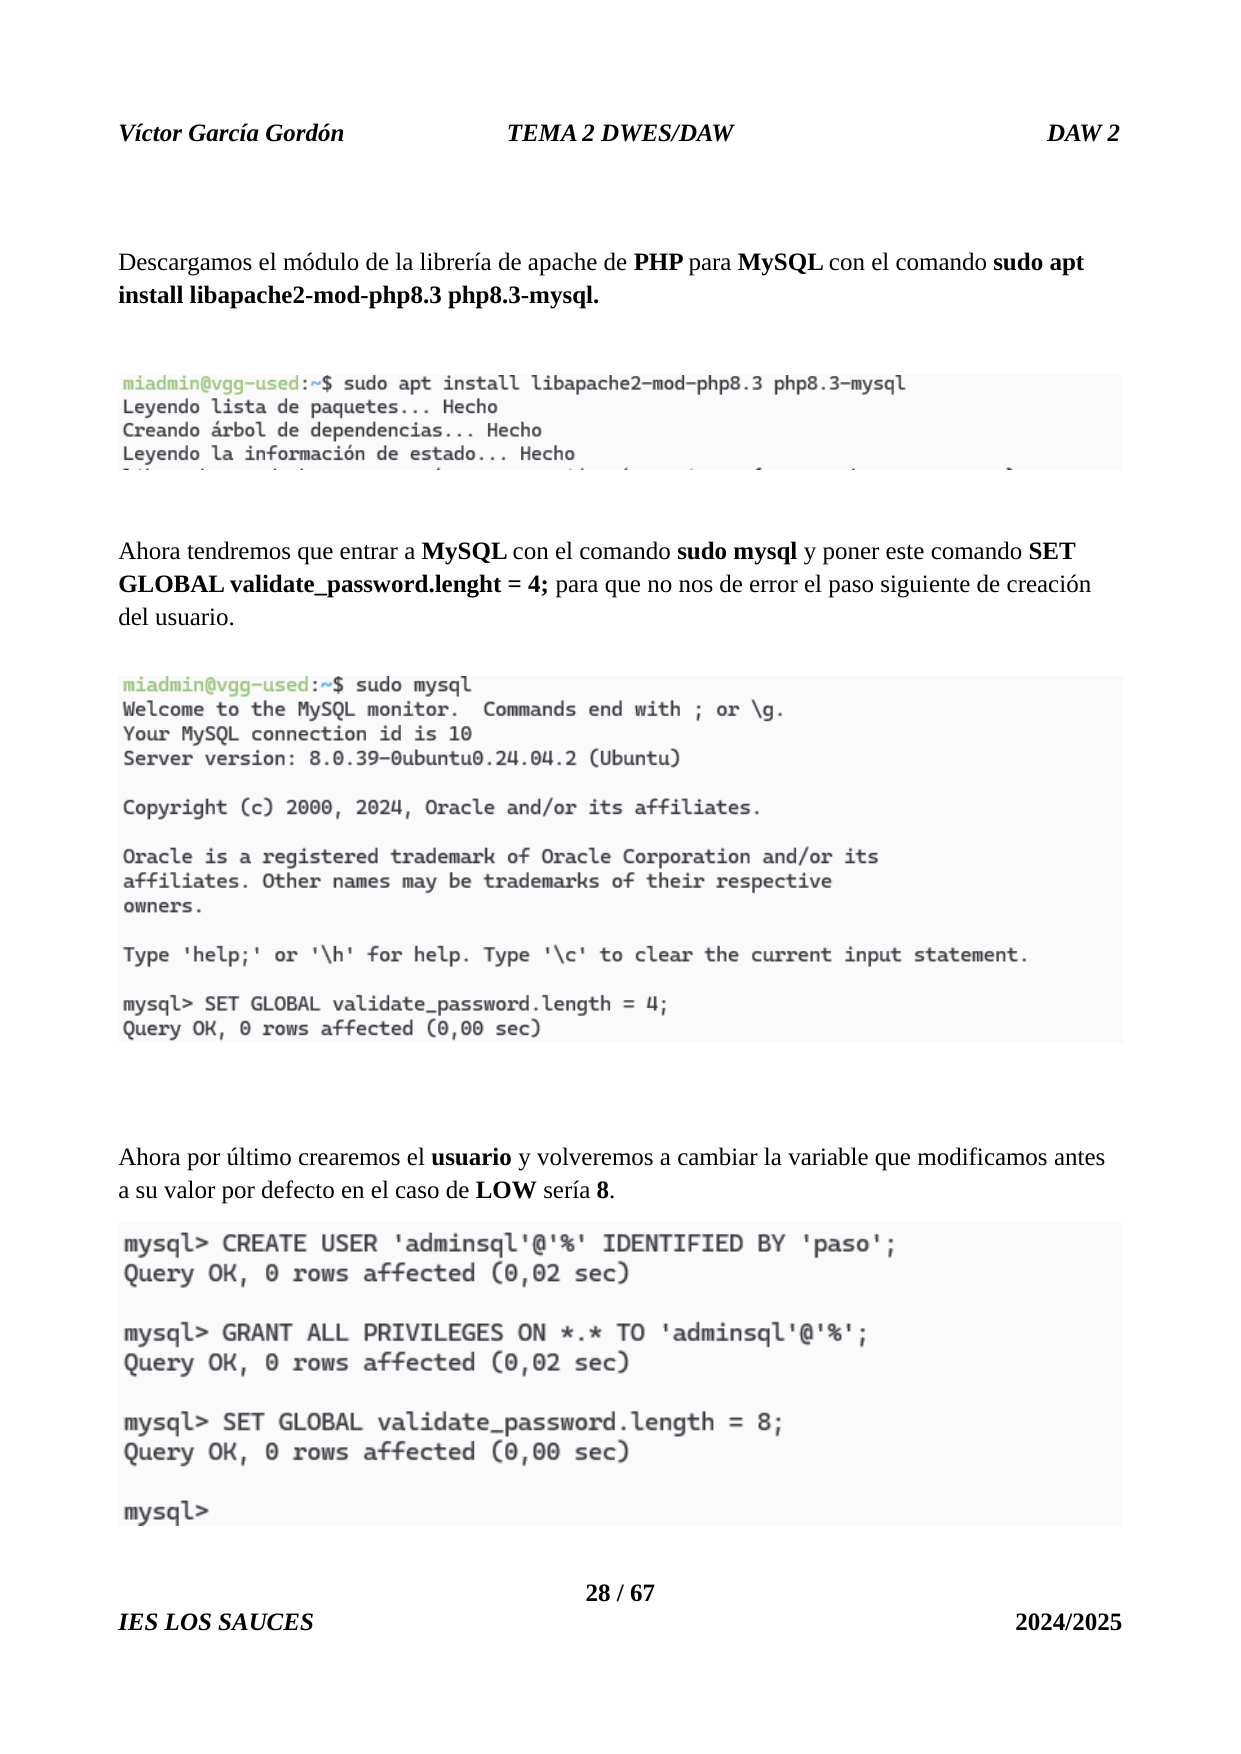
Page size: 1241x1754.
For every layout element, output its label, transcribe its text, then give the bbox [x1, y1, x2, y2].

picture [118, 1222, 1123, 1526]
text Descargamos el módulo de la librería de apache de PHP para MySQL con el comando sudo apt install libapache2-mod-php8.3 php8.3-mysql. [118, 247, 1122, 309]
picture [118, 375, 1123, 470]
picture [118, 676, 1123, 1043]
text Ahora tendremos que entrar a MySQL con el comando sudo mysql y poner este comando SET GLOBAL validate_password.lenght = 4; para que no nos de error el paso siguiente de creación del usuario. [118, 536, 1122, 631]
text Ahora por último crearemos el usuario y volveremos a cambiar la variable que modificamos antes a su valor por defecto en el caso de LOW sería 8. [118, 1142, 1122, 1204]
